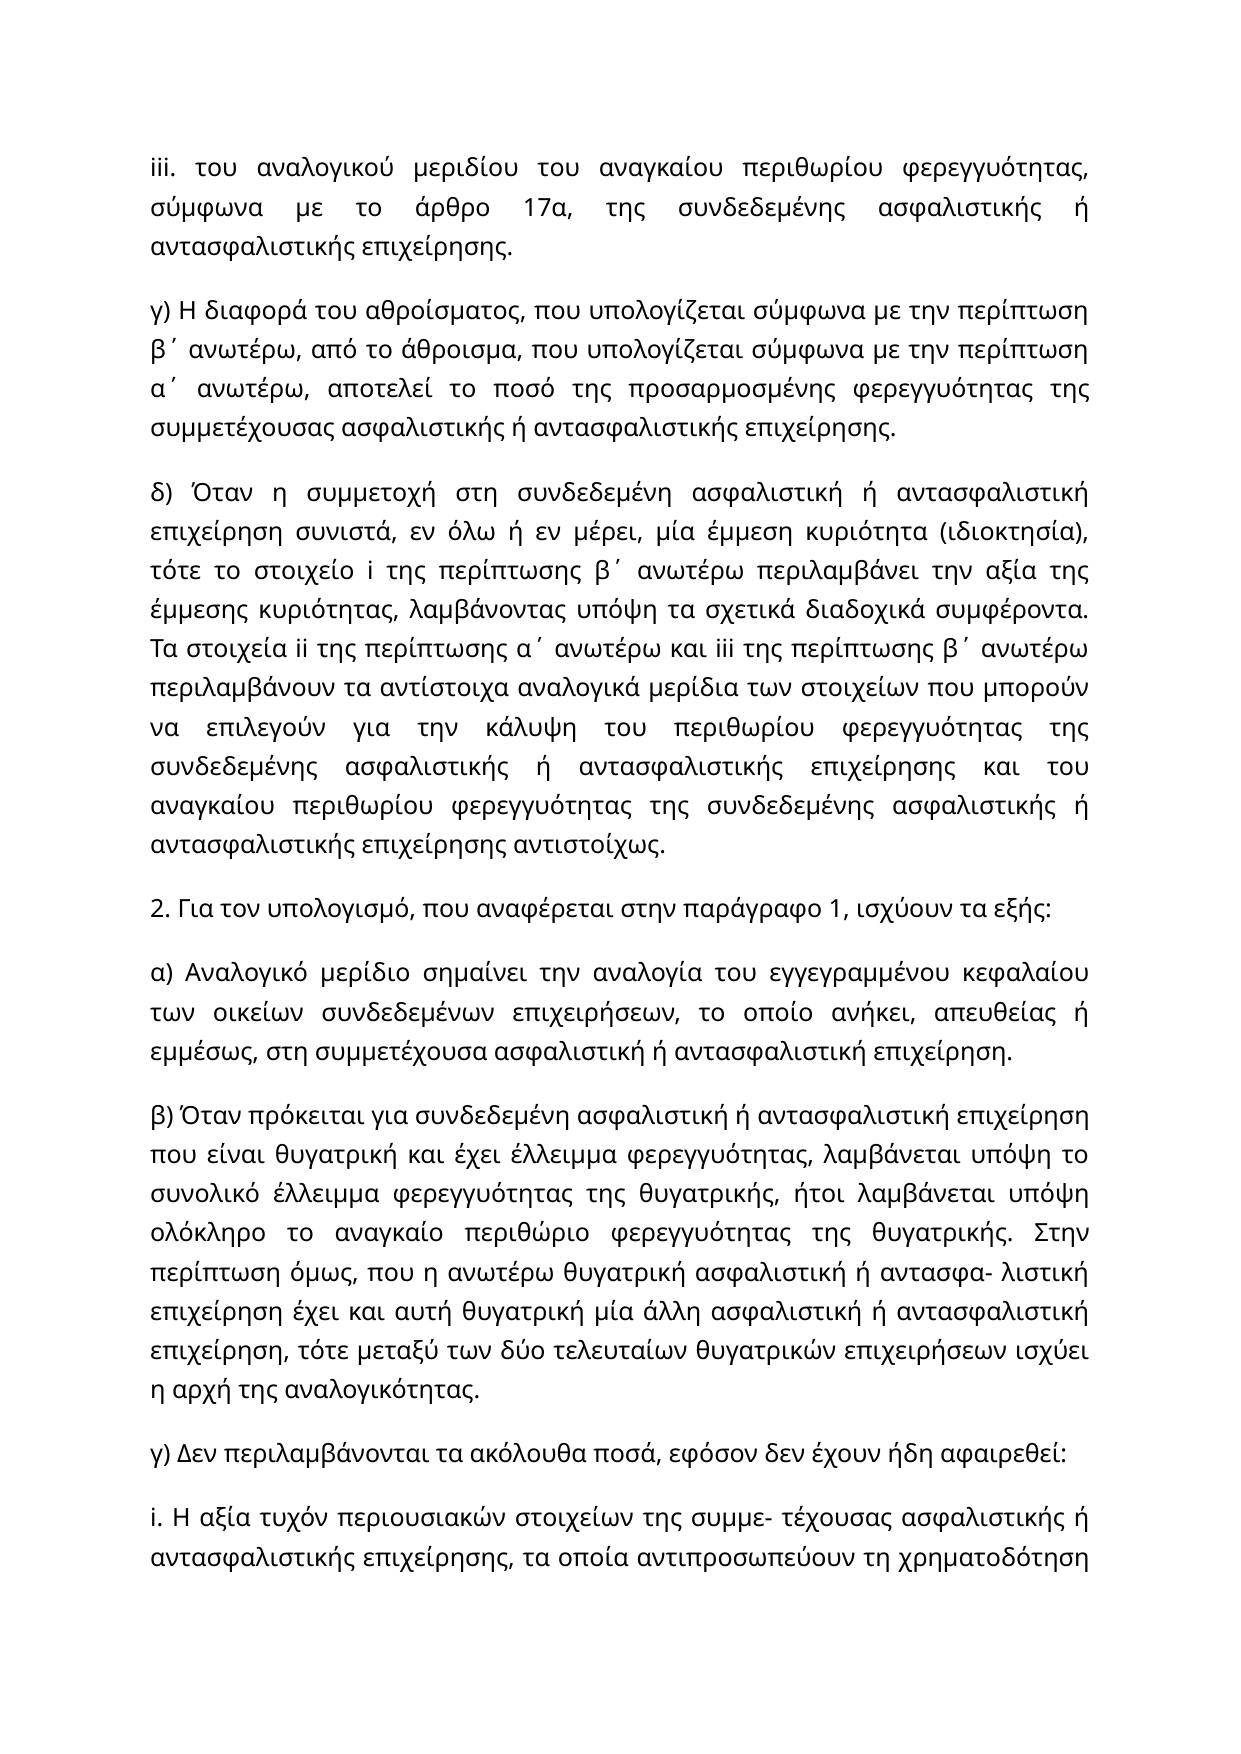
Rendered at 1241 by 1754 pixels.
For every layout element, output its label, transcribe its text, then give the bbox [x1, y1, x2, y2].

text γ) Δεν περιλαμβάνονται τα ακόλουθα ποσά, εφόσον δεν έχουν ήδη αφαιρεθεί: [150, 1436, 1090, 1470]
text i. Η αξία τυχόν περιουσιακών στοιχείων της συμμε- τέχουσας ασφαλιστικής ή αντασφαλιστικής επιχείρησης, τα οποία αντιπροσωπεύουν τη χρηματοδότηση [150, 1500, 1090, 1573]
text 2. Για τον υπολογισμό, που αναφέρεται στην παράγραφο 1, ισχύουν τα εξής: [150, 891, 1090, 925]
text β) Όταν πρόκειται για συνδεδεμένη ασφαλιστική ή αντασφαλιστική επιχείρηση που είναι θυγατρική και έχει έλλειμμα φερεγγυότητας, λαμβάνεται υπόψη το συνολικό έλλειμμα φερεγγυότητας της θυγατρικής, ήτοι λαμβάνεται υπόψη ολόκληρο το αναγκαίο περιθώριο φερεγγυότητας της θυγατρικής. Στην περίπτωση όμως, που η ανωτέρω θυγατρική ασφαλιστική ή αντασφα- λιστική επιχείρηση έχει και αυτή θυγατρική μία άλλη ασφαλιστική ή αντασφαλιστική επιχείρηση, τότε μεταξύ των δύο τελευταίων θυγατρικών επιχειρήσεων ισχύει η αρχή της αναλογικότητας. [150, 1097, 1090, 1406]
text γ) Η διαφορά του αθροίσματος, που υπολογίζεται σύμφωνα με την περίπτωση β΄ ανωτέρω, από το άθροισμα, που υπολογίζεται σύμφωνα με την περίπτωση α΄ ανωτέρω, αποτελεί το ποσό της προσαρμοσμένης φερεγγυότητας της συμμετέχουσας ασφαλιστικής ή αντασφαλιστικής επιχείρησης. [150, 292, 1090, 444]
text α) Αναλογικό μερίδιο σημαίνει την αναλογία του εγγεγραμμένου κεφαλαίου των οικείων συνδεδεμένων επιχειρήσεων, το οποίο ανήκει, απευθείας ή εμμέσως, στη συμμετέχουσα ασφαλιστική ή αντασφαλιστική επιχείρηση. [150, 955, 1090, 1067]
text iii. του αναλογικού μεριδίου του αναγκαίου περιθωρίου φερεγγυότητας, σύμφωνα με το άρθρο 17α, της συνδεδεμένης ασφαλιστικής ή αντασφαλιστικής επιχείρησης. [150, 150, 1090, 262]
text δ) Όταν η συμμετοχή στη συνδεδεμένη ασφαλιστική ή αντασφαλιστική επιχείρηση συνιστά, εν όλω ή εν μέρει, μία έμμεση κυριότητα (ιδιοκτησία), τότε το στοιχείο i της περίπτωσης β΄ ανωτέρω περιλαμβάνει την αξία της έμμεσης κυριότητας, λαμβάνοντας υπόψη τα σχετικά διαδοχικά συμφέροντα. Τα στοιχεία ii της περίπτωσης α΄ ανωτέρω και iii της περίπτωσης β΄ ανωτέρω περιλαμβάνουν τα αντίστοιχα αναλογικά μερίδια των στοιχείων που μπορούν να επιλεγούν για την κάλυψη του περιθωρίου φερεγγυότητας της συνδεδεμένης ασφαλιστικής ή αντασφαλιστικής επιχείρησης και του αναγκαίου περιθωρίου φερεγγυότητας της συνδεδεμένης ασφαλιστικής ή αντασφαλιστικής επιχείρησης αντιστοίχως. [150, 474, 1090, 861]
